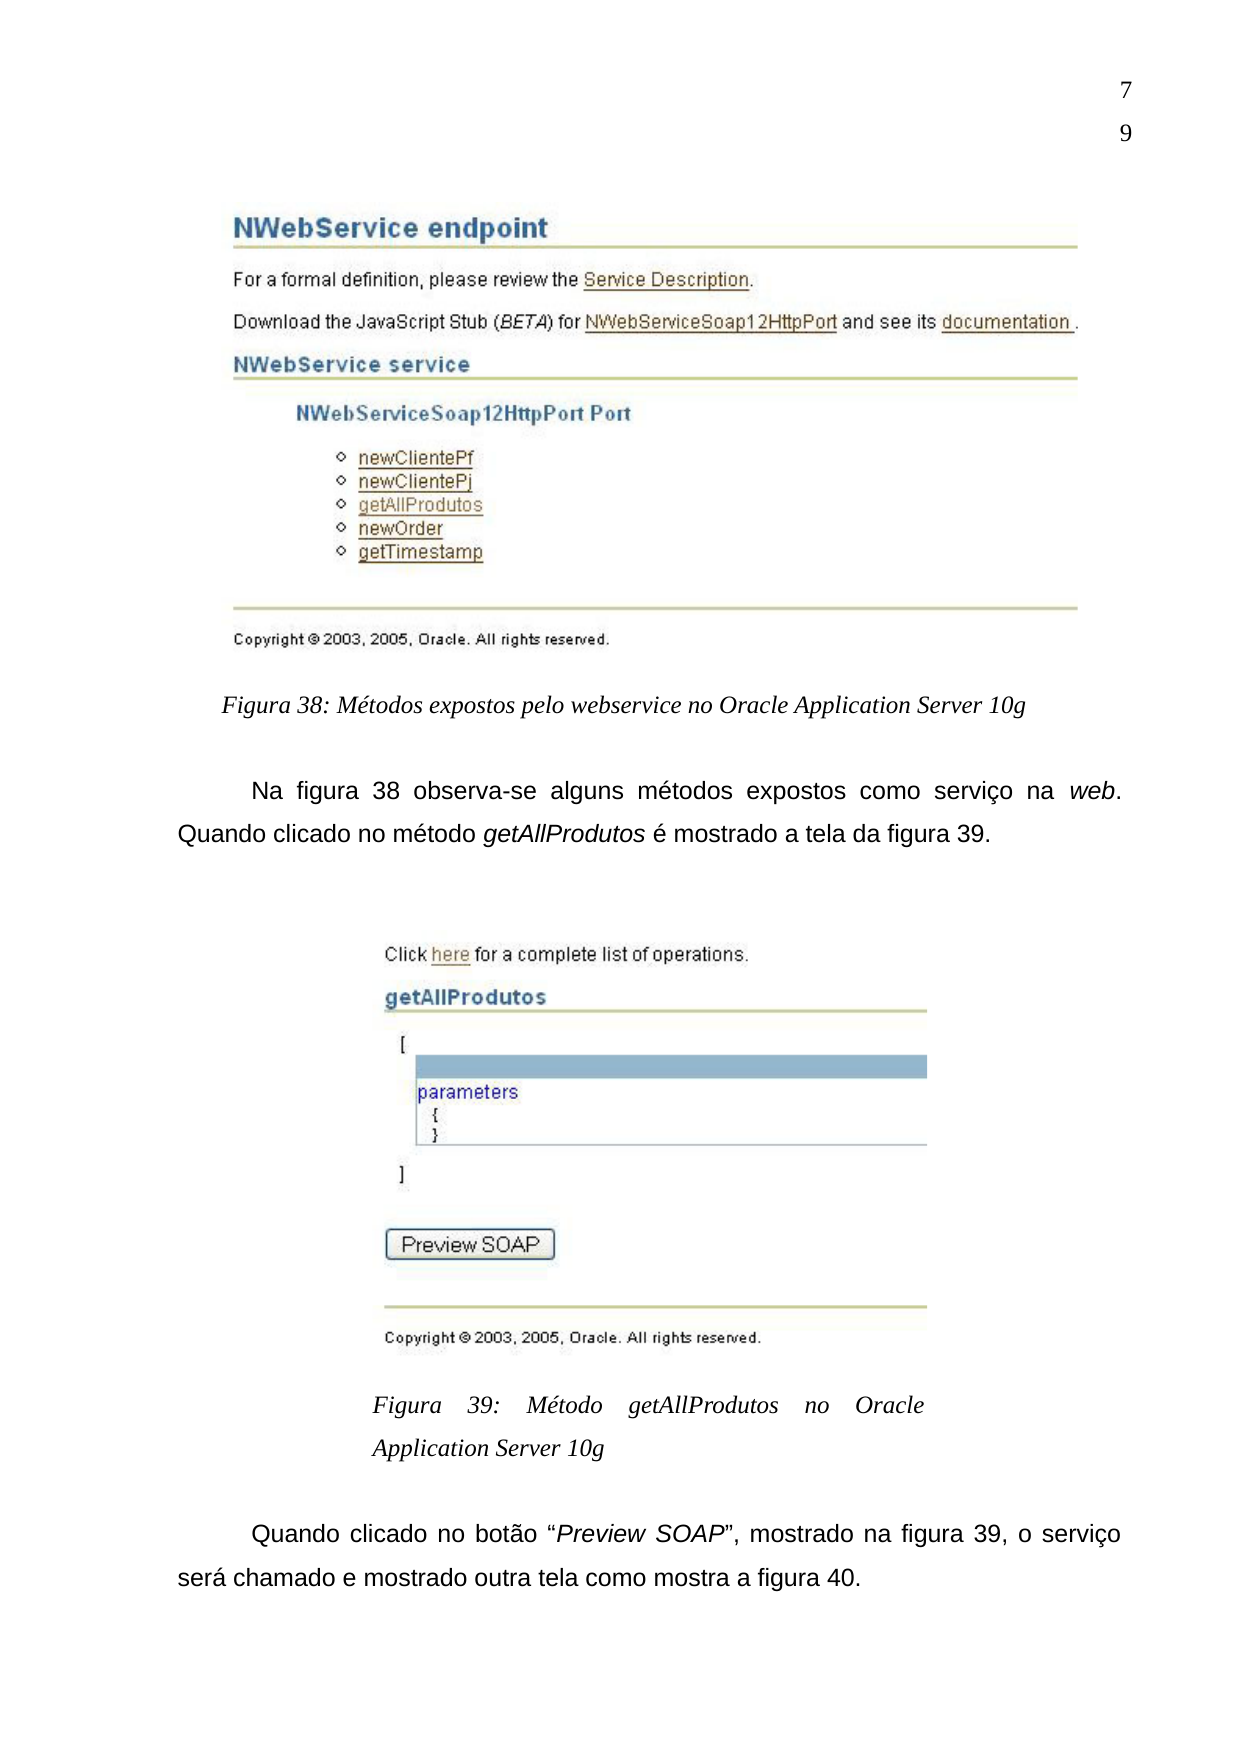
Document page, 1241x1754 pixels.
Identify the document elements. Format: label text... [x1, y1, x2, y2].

text Quando clicado no botão “Preview SOAP”, mostrado na figura 39, o serviço será chamado e mostrado outra tela como mostra a figura 40. [177, 1519, 1122, 1591]
text Figura 38: Métodos expostos pelo webservice no Oracle Application Server 10g [221, 676, 1078, 719]
text Na figura 38 observa-se alguns métodos expostos como serviço na web. Quando clicado no método getAllProdutos é mostrado a tela da figura 39. [177, 776, 1122, 848]
text Figura 39: Método getAllProdutos no Oracle Application Server 10g [372, 1376, 927, 1462]
